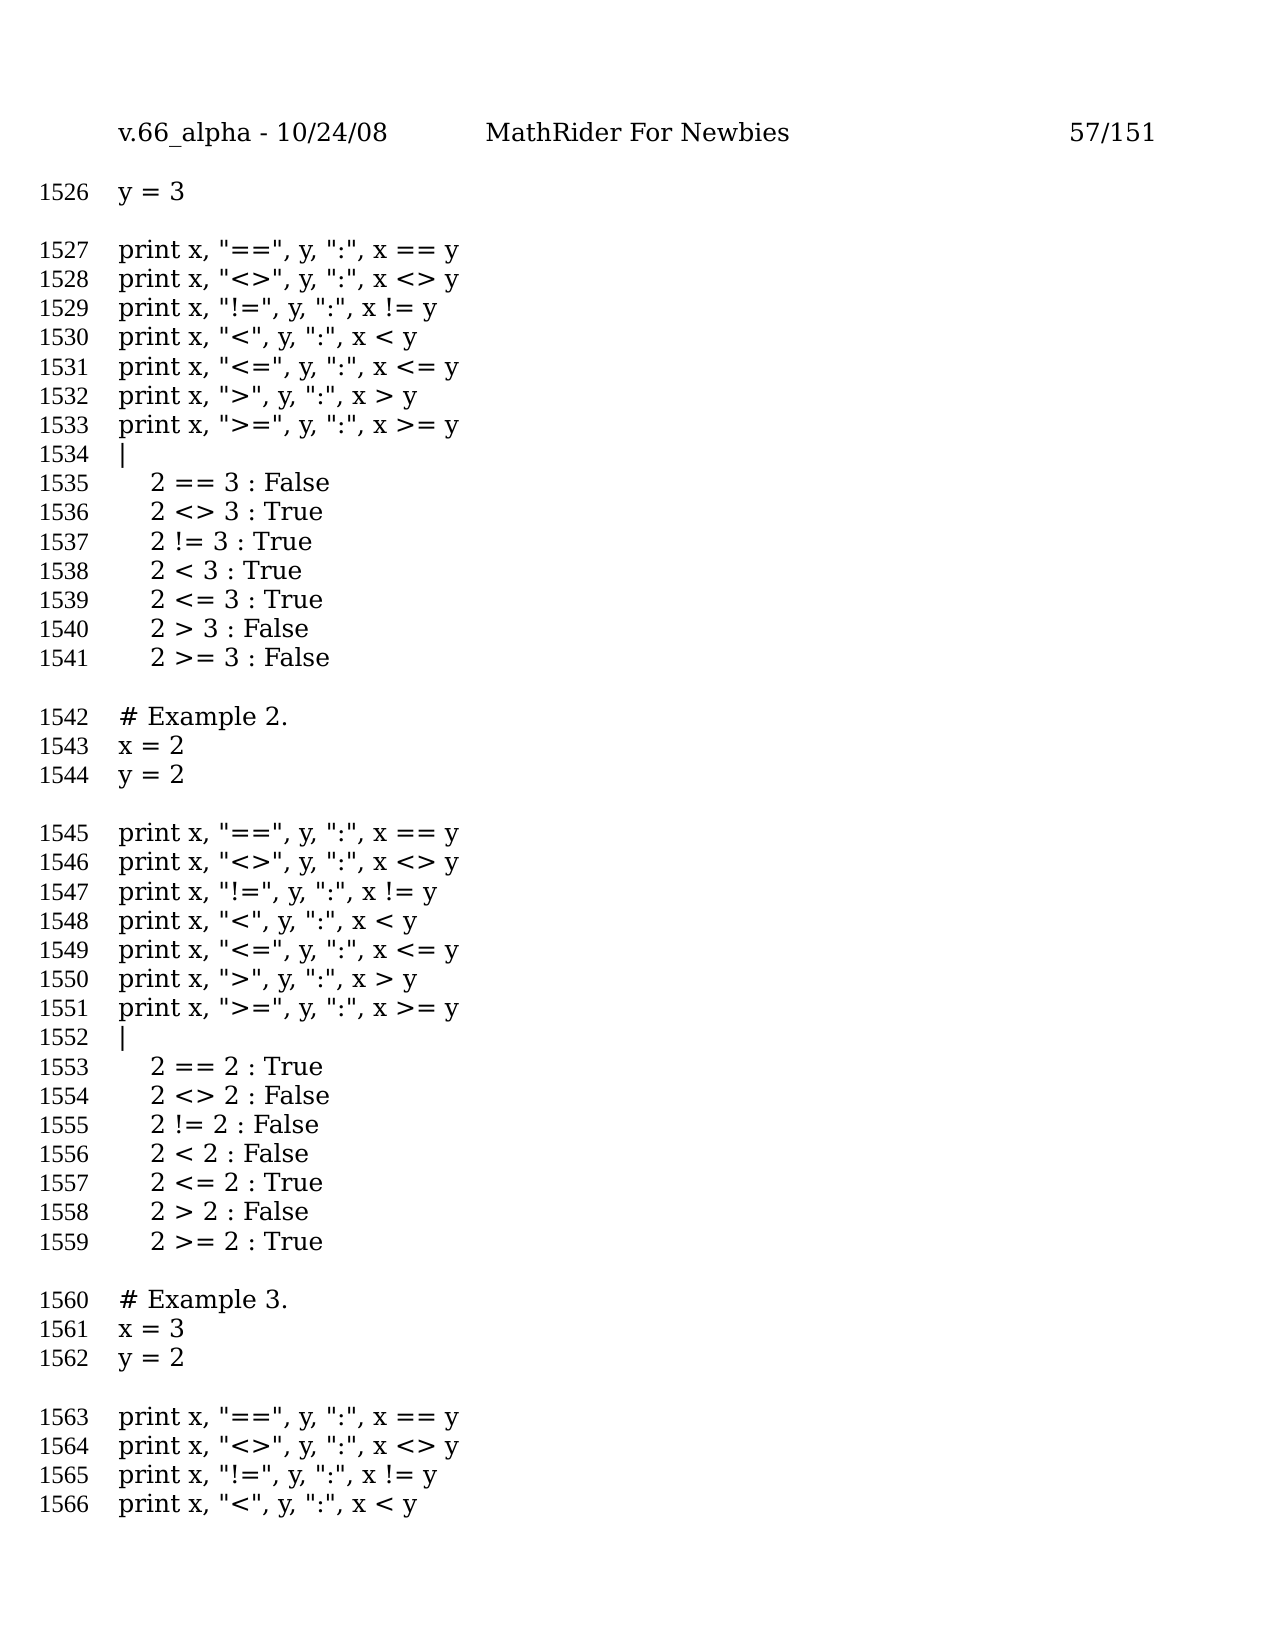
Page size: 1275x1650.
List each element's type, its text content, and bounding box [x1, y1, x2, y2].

text print x, "<>", y, ":", x <> y [118, 1431, 1157, 1460]
text print x, ">=", y, ":", x >= y [118, 410, 1157, 439]
text 2 < 2 : False [118, 1139, 1157, 1168]
text 2 > 2 : False [118, 1198, 1157, 1227]
text x = 3 [118, 1314, 1157, 1343]
text 2 < 3 : True [118, 556, 1157, 585]
text print x, "<", y, ":", x < y [118, 323, 1157, 352]
text 2 == 3 : False [118, 468, 1157, 498]
text 2 == 2 : True [118, 1052, 1157, 1081]
text print x, "!=", y, ":", x != y [118, 293, 1157, 323]
text 2 <= 2 : True [118, 1168, 1157, 1198]
text # Example 2. [118, 702, 1157, 731]
text | [118, 439, 1157, 468]
text 2 >= 3 : False [118, 643, 1157, 673]
text 2 <> 3 : True [118, 498, 1157, 527]
text # Example 3. [118, 1285, 1157, 1314]
text 2 <> 2 : False [118, 1081, 1157, 1110]
text 2 > 3 : False [118, 614, 1157, 643]
text print x, "<", y, ":", x < y [118, 906, 1157, 935]
text 2 <= 3 : True [118, 585, 1157, 614]
text y = 3 [118, 177, 1157, 206]
text print x, "==", y, ":", x == y [118, 235, 1157, 264]
text print x, "<", y, ":", x < y [118, 1489, 1157, 1518]
text y = 2 [118, 760, 1157, 789]
text y = 2 [118, 1343, 1157, 1373]
text x = 2 [118, 731, 1157, 760]
text print x, ">=", y, ":", x >= y [118, 993, 1157, 1023]
text print x, "<>", y, ":", x <> y [118, 848, 1157, 877]
text 2 != 3 : True [118, 527, 1157, 556]
text 2 >= 2 : True [118, 1227, 1157, 1256]
text print x, "!=", y, ":", x != y [118, 877, 1157, 906]
text print x, "<>", y, ":", x <> y [118, 264, 1157, 293]
text print x, ">", y, ":", x > y [118, 964, 1157, 993]
text print x, "!=", y, ":", x != y [118, 1460, 1157, 1489]
text print x, "==", y, ":", x == y [118, 1402, 1157, 1431]
text print x, "==", y, ":", x == y [118, 818, 1157, 848]
text print x, ">", y, ":", x > y [118, 381, 1157, 410]
text 2 != 2 : False [118, 1110, 1157, 1139]
text | [118, 1023, 1157, 1052]
text print x, "<=", y, ":", x <= y [118, 935, 1157, 964]
text print x, "<=", y, ":", x <= y [118, 352, 1157, 381]
